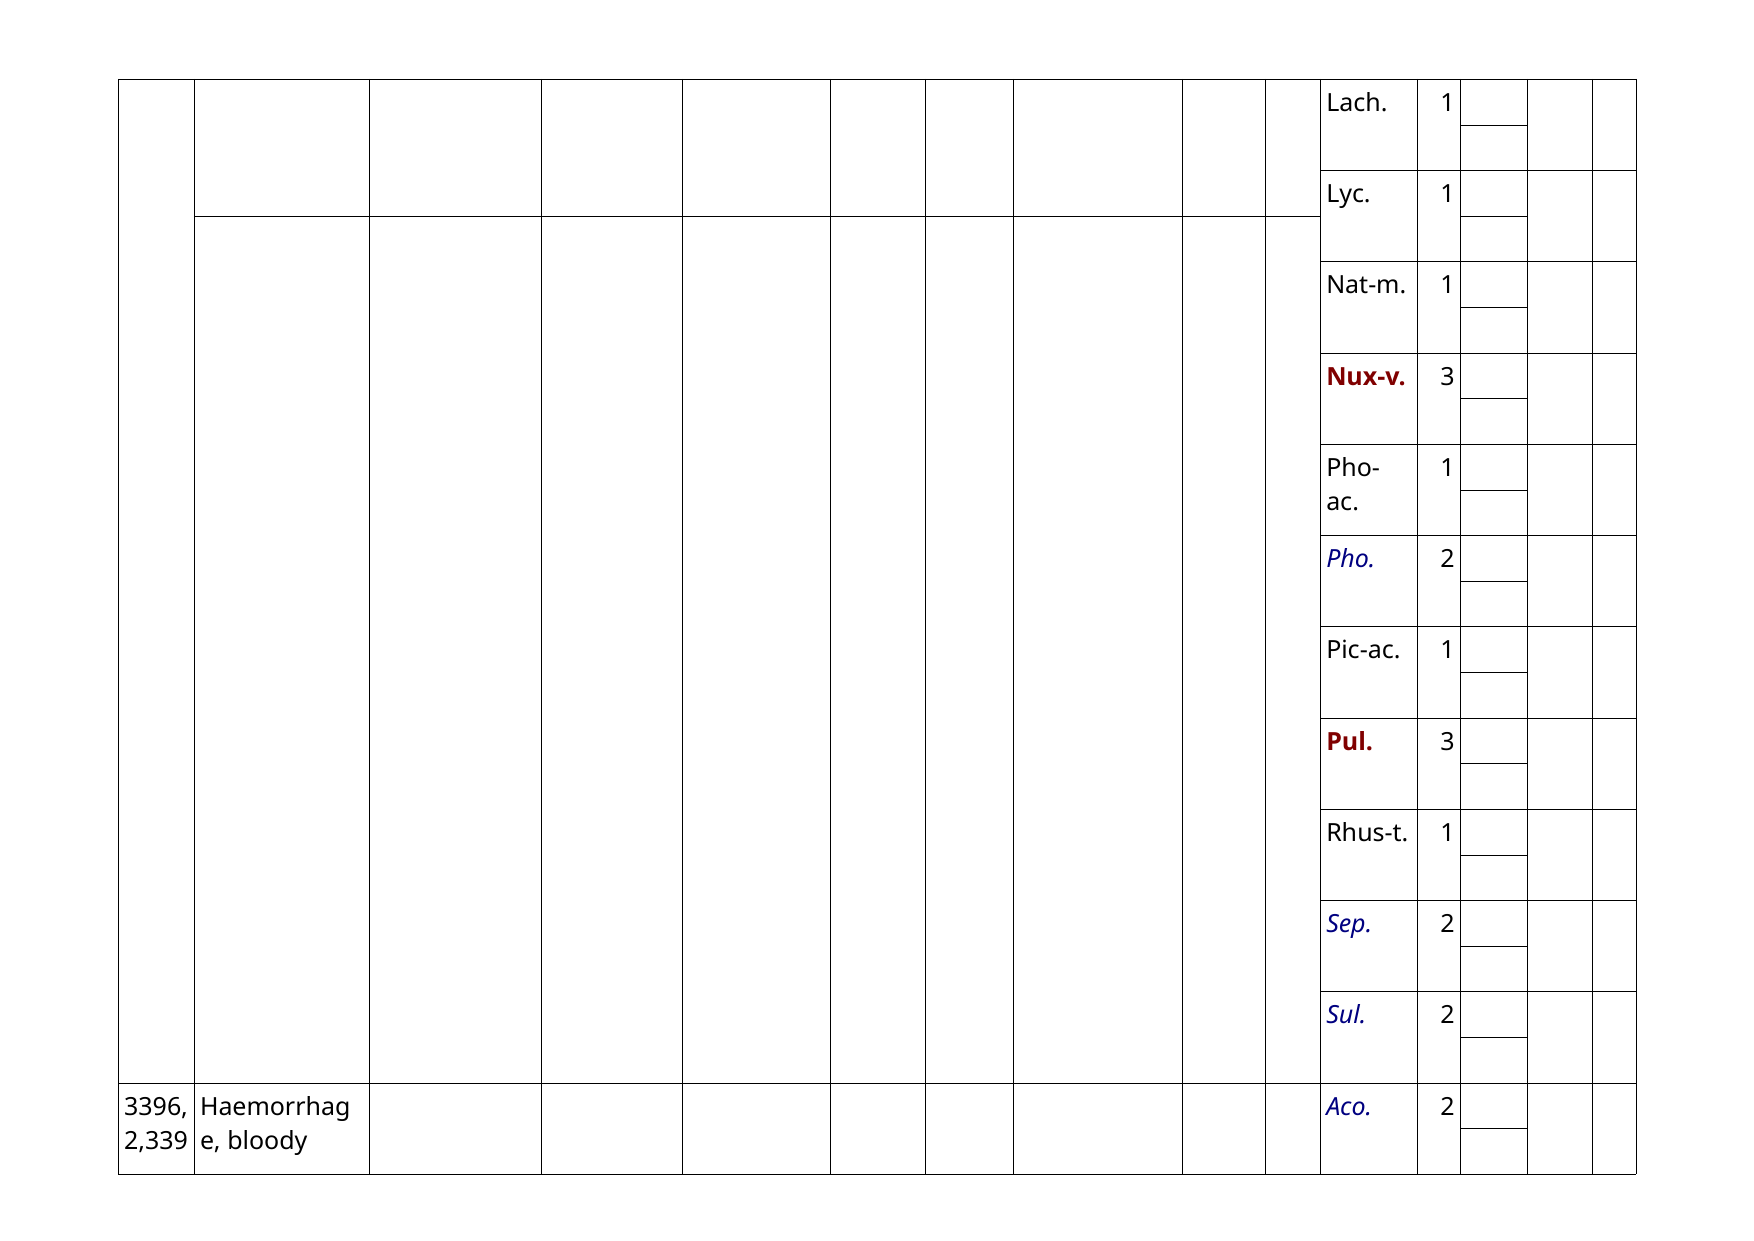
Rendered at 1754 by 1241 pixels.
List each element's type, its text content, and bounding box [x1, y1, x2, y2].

table_cell [1593, 719, 1636, 809]
table_cell [1593, 901, 1636, 991]
table_cell [1461, 1084, 1527, 1128]
table_cell 3396,2,339 [119, 1084, 194, 1174]
table_cell [1461, 901, 1527, 946]
table_cell [683, 1084, 830, 1174]
table_cell [1461, 262, 1527, 307]
table_cell [1528, 171, 1592, 261]
table_cell Pho-ac. [1321, 445, 1417, 535]
table_cell 3 [1418, 354, 1460, 444]
table_cell 1 [1418, 80, 1460, 170]
table_cell [1593, 354, 1636, 444]
table_cell [1593, 992, 1636, 1083]
table_cell [1593, 810, 1636, 900]
table_cell [1593, 171, 1636, 261]
table_cell [370, 1084, 541, 1174]
table_cell [1461, 1129, 1527, 1174]
table_cell [926, 217, 1013, 1083]
table_cell [926, 1084, 1013, 1174]
table_cell [683, 80, 830, 216]
table_cell [1461, 719, 1527, 763]
table_cell [1461, 947, 1527, 991]
table_cell [1266, 217, 1320, 1083]
table_cell Sep. [1321, 901, 1417, 991]
table_cell [1528, 262, 1592, 353]
table_cell [195, 80, 369, 216]
table_cell 3 [1418, 719, 1460, 809]
table_cell [831, 217, 925, 1083]
table_cell [1528, 80, 1592, 170]
table_cell [1461, 582, 1527, 626]
table_cell [1014, 1084, 1182, 1174]
table_cell [370, 80, 541, 216]
table_cell 1 [1418, 810, 1460, 900]
table_cell [1461, 536, 1527, 581]
table_cell [1593, 536, 1636, 626]
table_cell Sul. [1321, 992, 1417, 1083]
table_cell [1528, 536, 1592, 626]
table_cell [370, 217, 541, 1083]
table_cell 2 [1418, 536, 1460, 626]
table_cell Lach. [1321, 80, 1417, 170]
table_cell 2 [1418, 901, 1460, 991]
table_cell Nat-m. [1321, 262, 1417, 353]
table_cell [1593, 262, 1636, 353]
table_cell [195, 217, 369, 1083]
table_cell Nux-v. [1321, 354, 1417, 444]
table_cell [542, 1084, 682, 1174]
table_cell [1593, 1084, 1636, 1174]
table_cell [1593, 627, 1636, 718]
table_cell Pho. [1321, 536, 1417, 626]
table_cell [831, 80, 925, 216]
table_cell [1528, 627, 1592, 718]
table_cell [1014, 217, 1182, 1083]
table_cell [1461, 126, 1527, 170]
table_cell 1 [1418, 445, 1460, 535]
table_cell [1266, 80, 1320, 216]
table_cell Lyc. [1321, 171, 1417, 261]
table_cell [1461, 764, 1527, 809]
table_cell [542, 80, 682, 216]
table_cell 2 [1418, 1084, 1460, 1174]
table_cell [1593, 445, 1636, 535]
table_cell [1461, 399, 1527, 444]
table_cell [1461, 992, 1527, 1037]
table_cell [1461, 445, 1527, 489]
table_cell [1461, 856, 1527, 900]
table_cell [542, 217, 682, 1083]
table_cell [1461, 491, 1527, 535]
table_cell [1528, 445, 1592, 535]
table_cell 1 [1418, 262, 1460, 353]
table_cell [1461, 308, 1527, 353]
table_cell [1461, 354, 1527, 398]
table_cell [1528, 810, 1592, 900]
table_cell [1266, 1084, 1320, 1174]
table_cell [926, 80, 1013, 216]
table_cell [1461, 171, 1527, 216]
table_cell [1528, 992, 1592, 1083]
table_cell Rhus-t. [1321, 810, 1417, 900]
table_cell [831, 1084, 925, 1174]
table_cell Haemorrhage, bloody [195, 1084, 369, 1174]
table_cell [1461, 810, 1527, 854]
table_cell 2 [1418, 992, 1460, 1083]
table_cell [1183, 1084, 1265, 1174]
table_cell [1014, 80, 1182, 216]
table_cell [1528, 1084, 1592, 1174]
table_cell [683, 217, 830, 1083]
table_cell [1528, 901, 1592, 991]
table_cell [1461, 80, 1527, 124]
table_cell [1183, 80, 1265, 216]
table_cell Pic-ac. [1321, 627, 1417, 718]
table_cell [1528, 719, 1592, 809]
table_cell [1461, 1038, 1527, 1083]
table_cell [1183, 217, 1265, 1083]
table_cell 1 [1418, 171, 1460, 261]
table_cell [119, 80, 194, 1083]
table_cell Aco. [1321, 1084, 1417, 1174]
table_cell [1528, 354, 1592, 444]
table_cell Pul. [1321, 719, 1417, 809]
table_cell [1461, 217, 1527, 261]
table_cell 1 [1418, 627, 1460, 718]
table_cell [1461, 673, 1527, 718]
table_cell [1461, 627, 1527, 672]
table_cell [1593, 80, 1636, 170]
